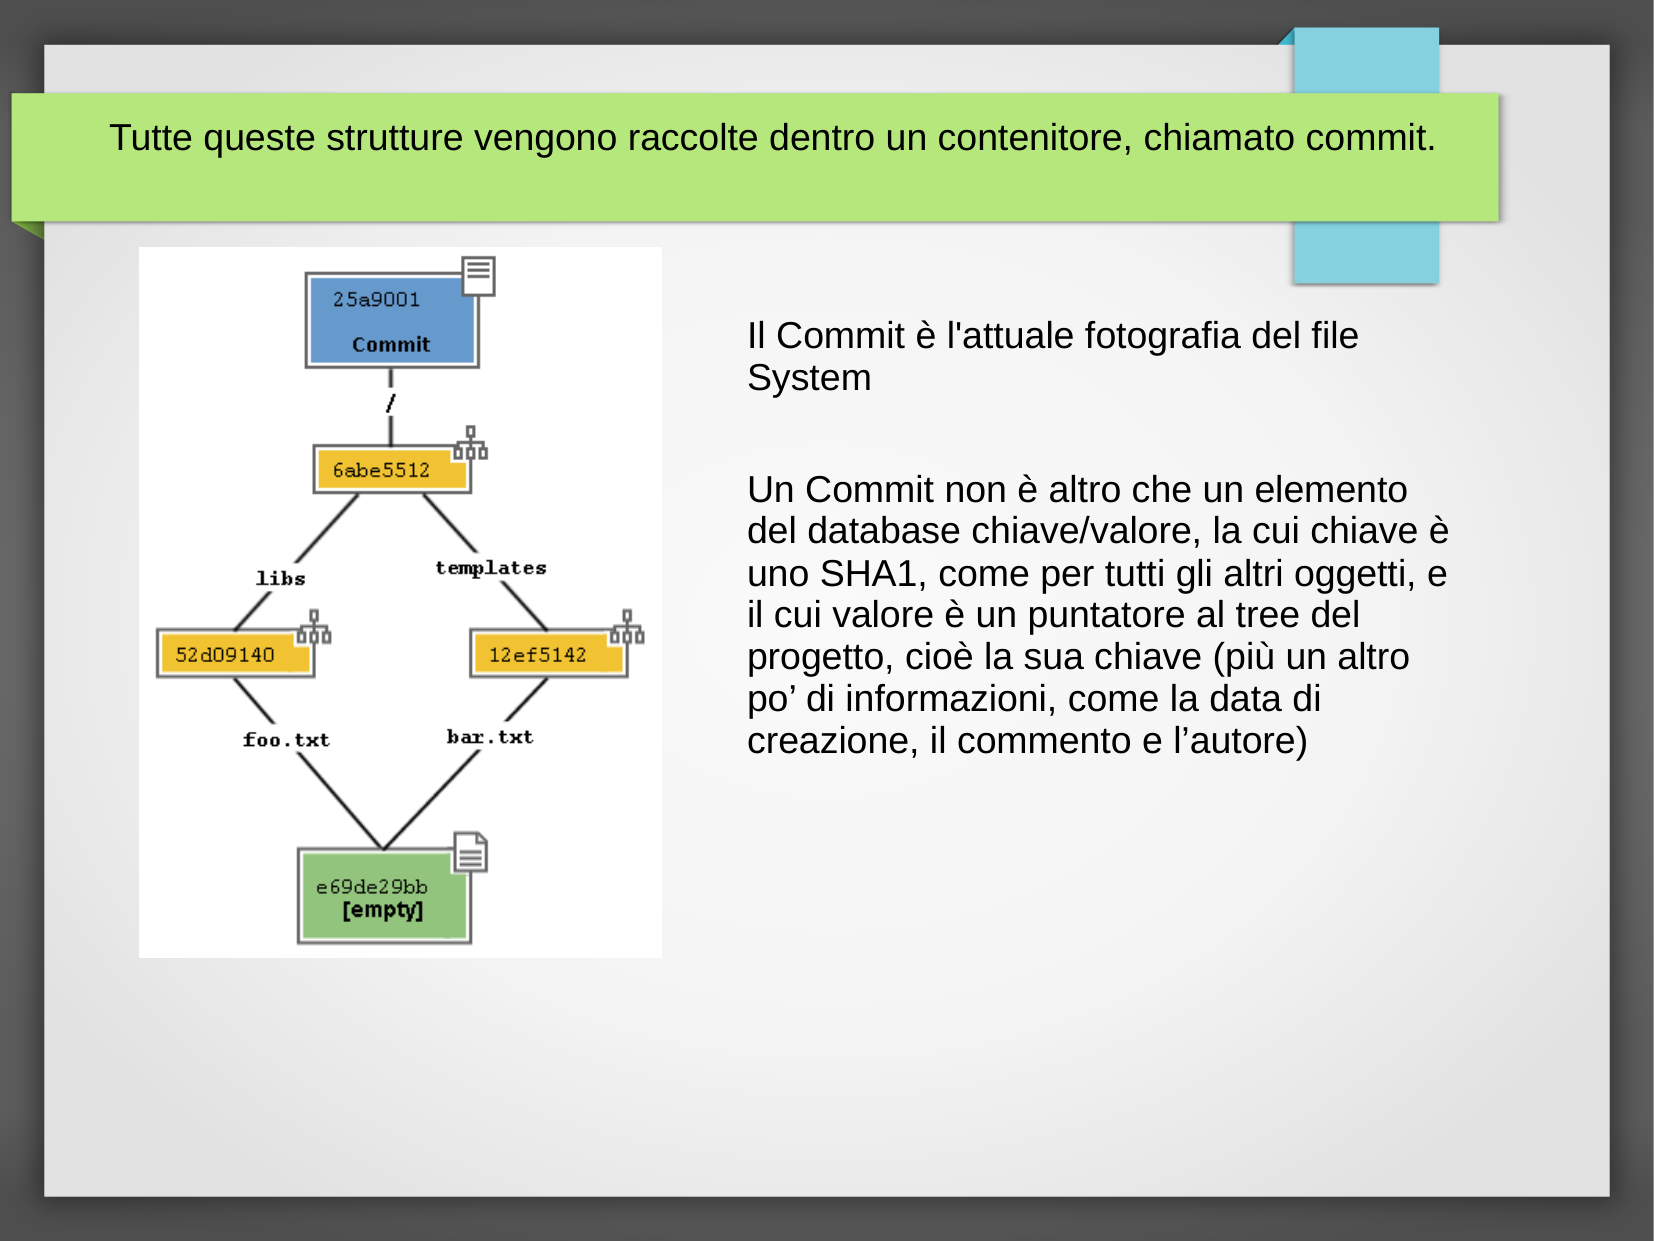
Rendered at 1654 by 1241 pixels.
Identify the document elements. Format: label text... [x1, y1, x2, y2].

picture [0, 0, 1654, 1241]
text_box Tutte queste strutture vengono raccolte dentro un contenitore, chiamato commit. [94, 108, 1583, 166]
text_box Il Commit è l'attuale fotografia del file System [732, 307, 1394, 406]
text_box Un Commit non è altro che un elemento del database chiave/valore, la cui chiave è uno SHA1, come per tutti gli altri oggetti, e il cui valore è un puntatore al tree del progetto, cioè la sua chiave (più un altro po’ di informazioni, come la data di creazione, il commento e l’autore) [732, 460, 1477, 770]
